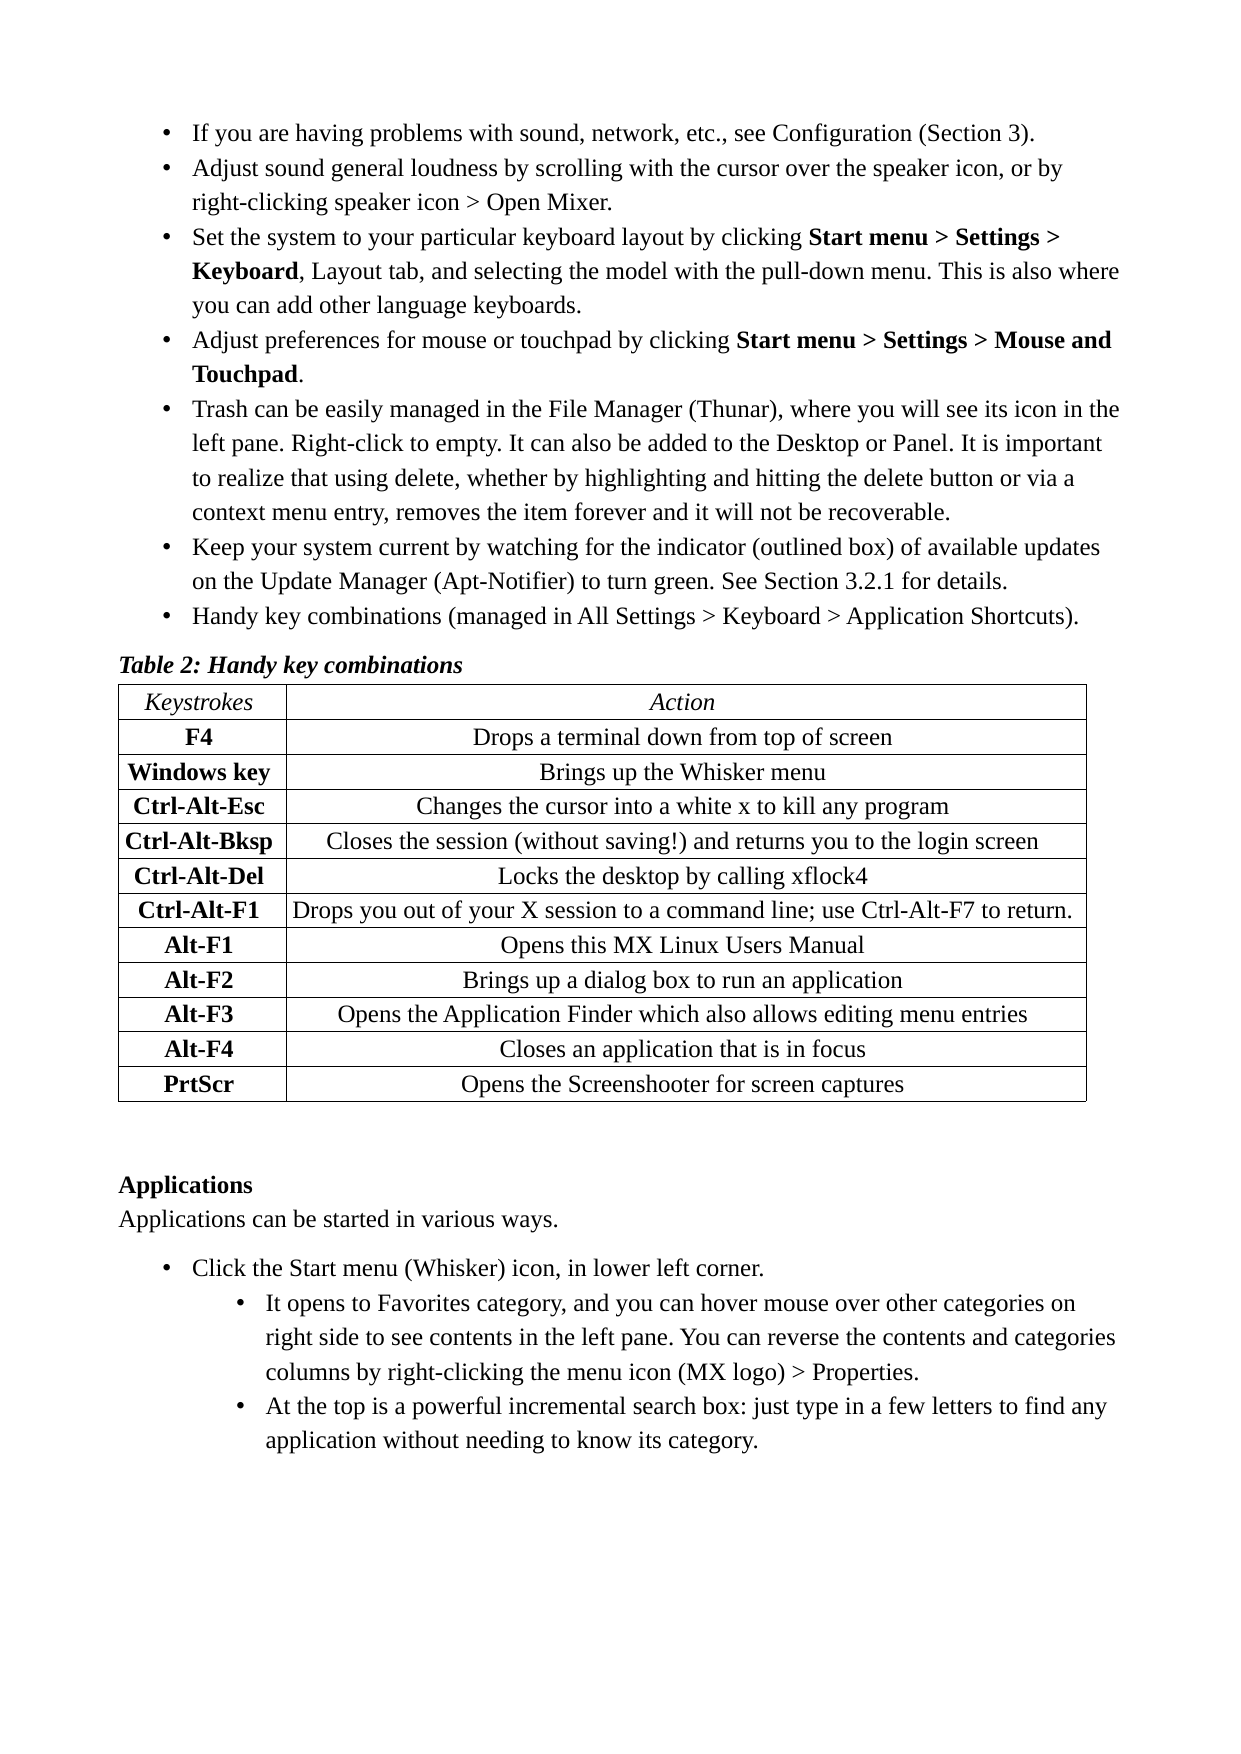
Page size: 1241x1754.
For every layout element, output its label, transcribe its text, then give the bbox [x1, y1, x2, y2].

table_cell Ctrl-Alt-F1 [119, 894, 286, 927]
table_header Keystrokes [119, 685, 286, 719]
table_cell Alt-F1 [119, 928, 286, 962]
table_cell PrtScr [119, 1067, 286, 1101]
text Applications [118, 1170, 1122, 1198]
list If you are having problems with sound, network, etc., see Configuration (Section 3). [162, 118, 1122, 147]
table_cell Windows key [119, 755, 286, 788]
list Click the Start menu (Whisker) icon, in lower left corner. [162, 1253, 1122, 1282]
table_cell Brings up a dialog box to run an application [287, 963, 1086, 997]
table_cell Drops you out of your X session to a command line; use Ctrl-Alt-F7 to return. [287, 894, 1086, 927]
list At the top is a powerful incremental search box: just type in a few letters to find any application without needing to know its category. [236, 1391, 1122, 1454]
list Handy key combinations (managed in All Settings > Keyboard > Application Shortcuts). [162, 601, 1122, 629]
list It opens to Favorites category, and you can hover mouse over other categories on right side to see contents in the left pane. You can reverse the contents and categories columns by right-clicking the menu icon (MX logo) > Properties. [236, 1288, 1122, 1385]
text Table 2: Handy key combinations [118, 650, 1122, 679]
table_cell Closes an application that is in focus [287, 1032, 1086, 1066]
table_cell Ctrl-Alt-Esc [119, 790, 286, 823]
table_cell Opens the Screenshooter for screen captures [287, 1067, 1086, 1101]
list Trash can be easily managed in the File Manager (Thunar), where you will see its icon in the left pane. Right-click to empty. It can also be added to the Desktop or Panel. It is important to realize that using delete, whether by highlighting and hitting the delete button or via a context menu entry, removes the item forever and it will not be recoverable. [162, 394, 1122, 526]
table_cell Alt-F4 [119, 1032, 286, 1066]
table_cell Ctrl-Alt-Del [119, 859, 286, 892]
table_cell Opens the Application Finder which also allows editing menu entries [287, 998, 1086, 1031]
list Adjust sound general loudness by scrolling with the cursor over the speaker icon, or by right-clicking speaker icon > Open Mixer. [162, 153, 1122, 216]
table_cell Ctrl-Alt-Bksp [119, 824, 286, 858]
list Set the system to your particular keyboard layout by clicking Start menu > Settings > Keyboard, Layout tab, and selecting the model with the pull-down menu. This is also where you can add other language keyboards. [162, 222, 1122, 319]
table_cell Alt-F3 [119, 998, 286, 1031]
table_cell Opens this MX Linux Users Manual [287, 928, 1086, 962]
table_cell Closes the session (without saving!) and returns you to the login screen [287, 824, 1086, 858]
list Adjust preferences for mouse or touchpad by clicking Start menu > Settings > Mouse and Touchpad. [162, 325, 1122, 388]
table_header Action [287, 685, 1086, 719]
table_cell Brings up the Whisker menu [287, 755, 1086, 788]
table_cell Changes the cursor into a white x to kill any program [287, 790, 1086, 823]
table_cell Alt-F2 [119, 963, 286, 997]
text Applications can be started in various ways. [118, 1204, 1122, 1233]
table_cell Drops a terminal down from top of screen [287, 720, 1086, 754]
table_cell Locks the desktop by calling xflock4 [287, 859, 1086, 892]
table_cell F4 [119, 720, 286, 754]
list Keep your system current by watching for the indicator (outlined box) of available updates on the Update Manager (Apt-Notifier) to turn green. See Section 3.2.1 for details. [162, 532, 1122, 595]
